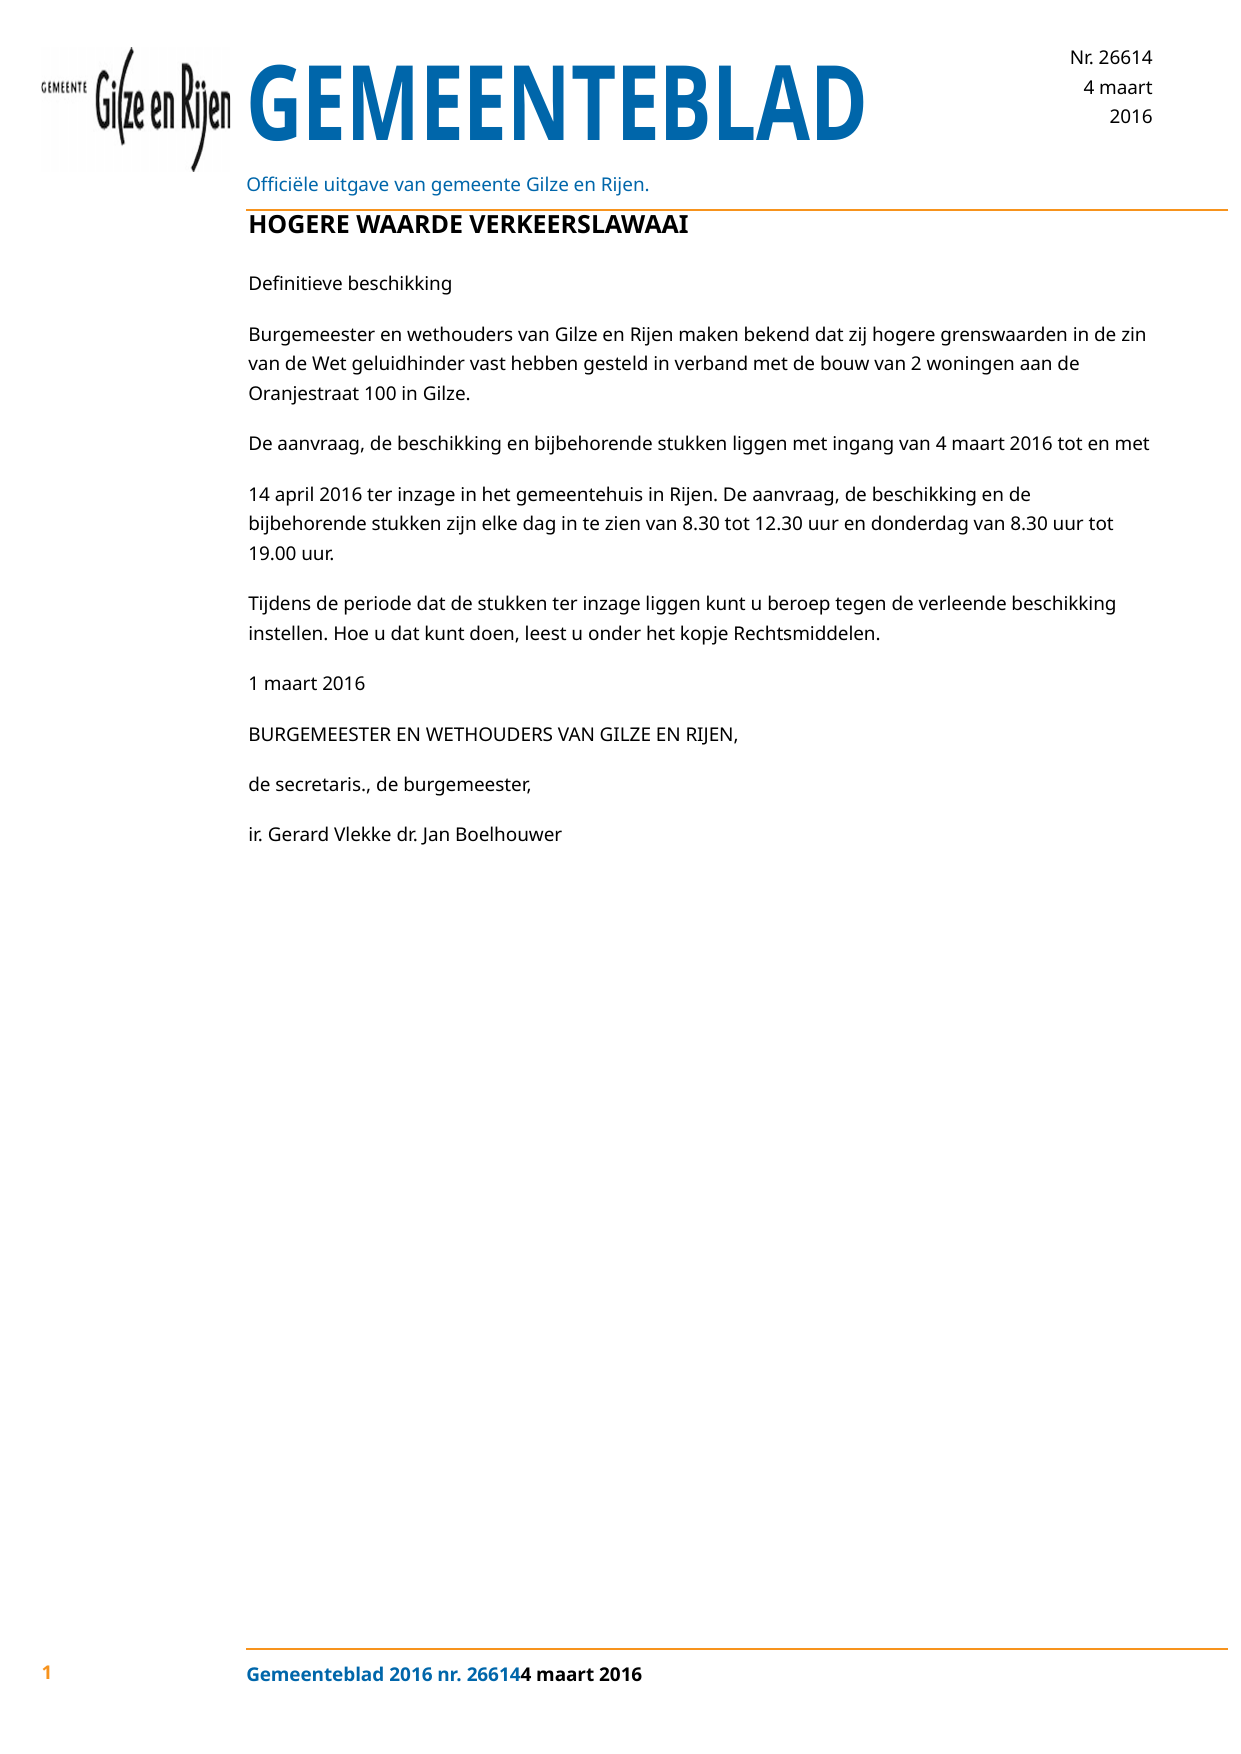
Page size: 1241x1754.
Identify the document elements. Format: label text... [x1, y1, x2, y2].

text BURGEMEESTER EN WETHOUDERS VAN GILZE EN RIJEN, [248, 721, 1152, 746]
text 14 april 2016 ter inzage in het gemeentehuis in Rijen. De aanvraag, de beschikking en de bijbehorende stukken zijn elke dag in te zien van 8.30 tot 12.30 uur en donderdag van 8.30 uur tot 19.00 uur. [248, 481, 1152, 566]
text HOGERE WAARDE VERKEERSLAWAAI [248, 211, 1152, 241]
text Tijdens de periode dat de stukken ter inzage liggen kunt u beroep tegen de verleende beschikking instellen. Hoe u dat kunt doen, leest u onder het kopje Rechtsmiddelen. [248, 590, 1152, 646]
picture [41, 47, 231, 172]
text de secretaris., de burgemeester, [248, 771, 1152, 797]
text Definitieve beschikking [248, 270, 1152, 296]
text 1 maart 2016 [248, 670, 1152, 696]
text Burgemeester en wethouders van Gilze en Rijen maken bekend dat zij hogere grenswaarden in de zin van de Wet geluidhinder vast hebben gesteld in verband met de bouw van 2 woningen aan de Oranjestraat 100 in Gilze. [248, 321, 1152, 406]
text De aanvraag, de beschikking en bijbehorende stukken liggen met ingang van 4 maart 2016 tot en met [248, 430, 1152, 456]
text ir. Gerard Vlekke dr. Jan Boelhouwer [248, 822, 1152, 847]
